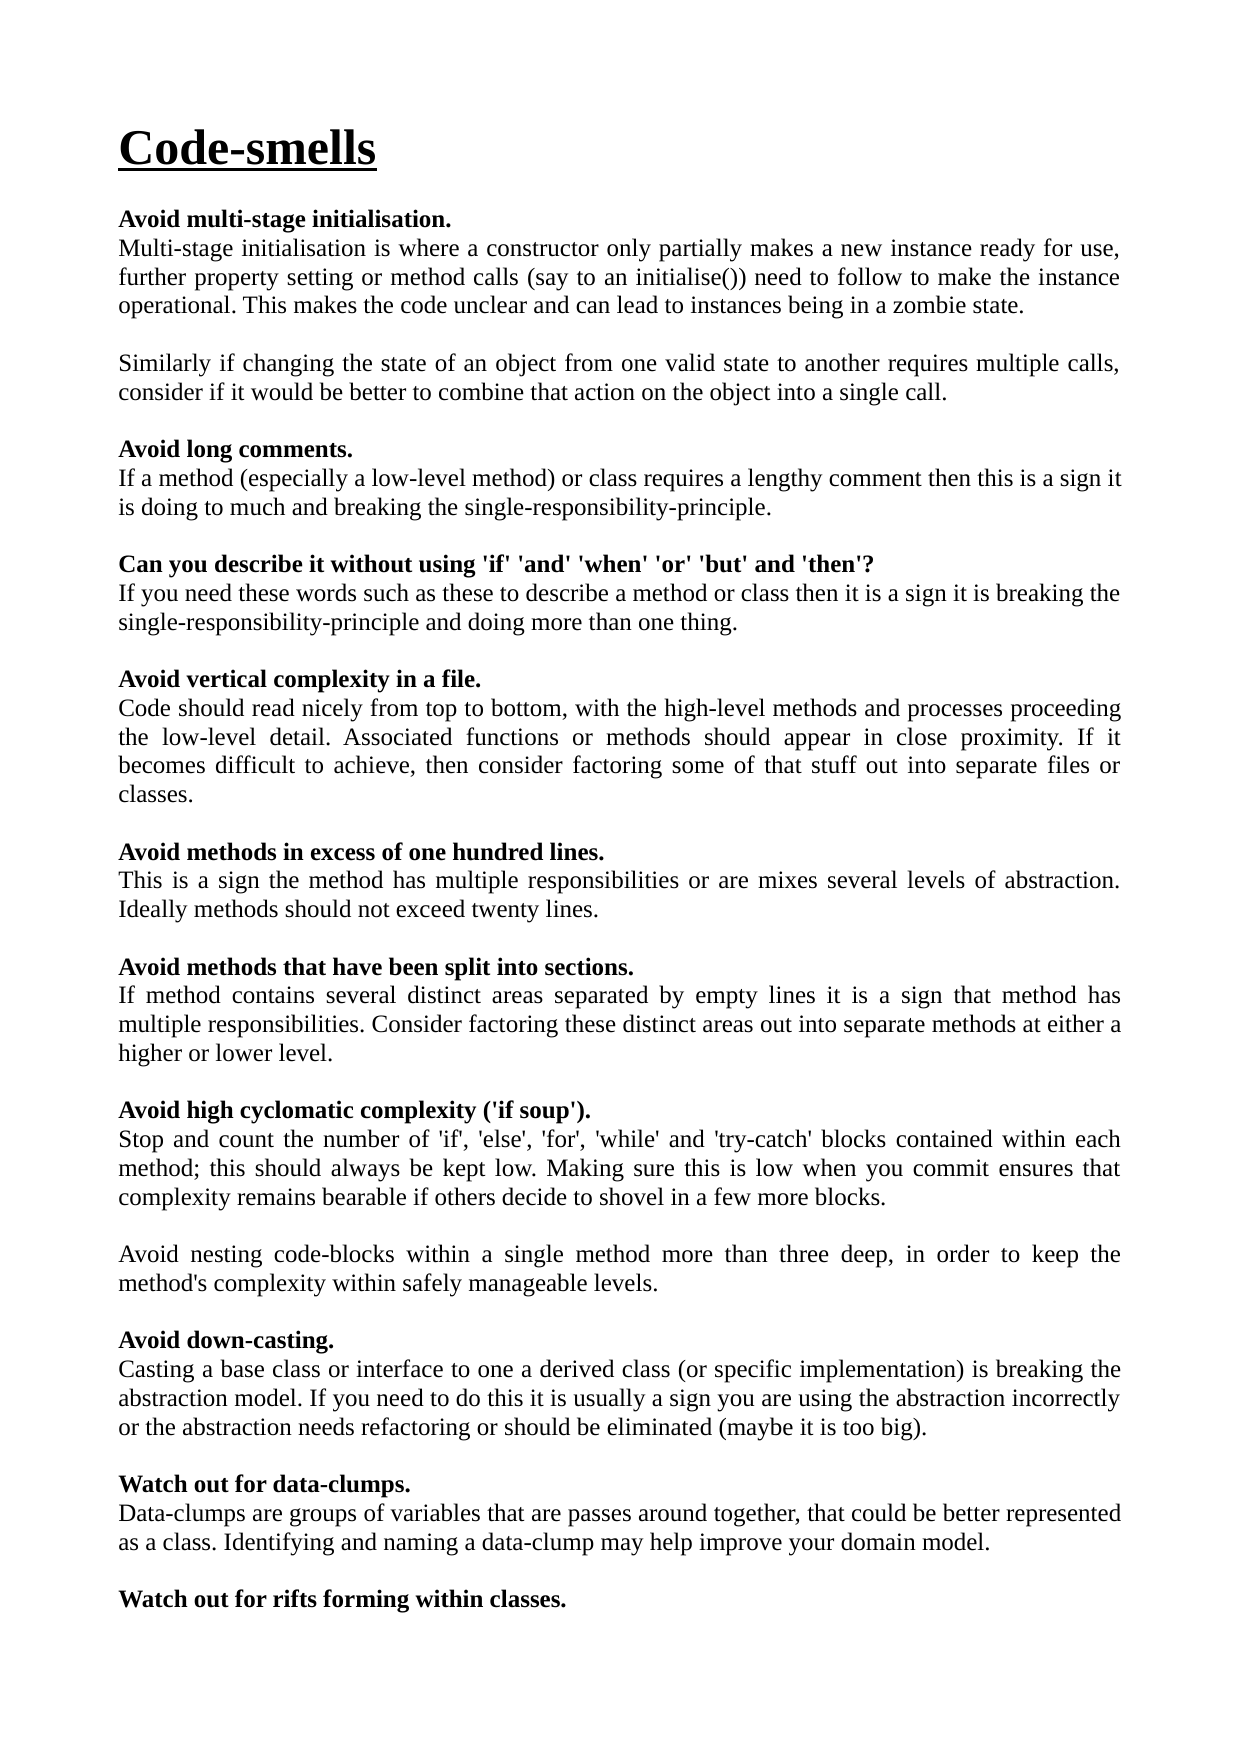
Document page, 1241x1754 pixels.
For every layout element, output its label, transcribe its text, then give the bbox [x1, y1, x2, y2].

text Avoid down-casting. [118, 1326, 1122, 1354]
text Avoid nesting code-blocks within a single method more than three deep, in order to keep the method's complexity within safely manageable levels. [118, 1239, 1122, 1297]
text If a method (especially a low-level method) or class requires a lengthy comment then this is a sign it is doing to much and breaking the single-responsibility-principle. [118, 463, 1122, 521]
text Watch out for rifts forming within classes. [118, 1584, 1122, 1613]
text Data-clumps are groups of variables that are passes around together, that could be better represented as a class. Identifying and naming a data-clump may help improve your domain model. [118, 1498, 1122, 1556]
text Avoid vertical complexity in a file. [118, 664, 1122, 693]
text Stop and count the number of 'if', 'else', 'for', 'while' and 'try-catch' blocks contained within each method; this should always be kept low. Making sure this is low when you commit ensures that complexity remains bearable if others decide to shovel in a few more blocks. [118, 1124, 1122, 1211]
text Can you describe it without using 'if' 'and' 'when' 'or' 'but' and 'then'? [118, 549, 1122, 578]
text Similarly if changing the state of an object from one valid state to another requires multiple calls, consider if it would be better to combine that action on the object into a single call. [118, 348, 1122, 406]
text Watch out for data-clumps. [118, 1469, 1122, 1498]
text This is a sign the method has multiple responsibilities or are mixes several levels of abstraction. Ideally methods should not exceed twenty lines. [118, 866, 1122, 923]
text Casting a base class or interface to one a derived class (or specific implementation) is breaking the abstraction model. If you need to do this it is usually a sign you are using the abstraction incorrectly or the abstraction needs refactoring or should be eliminated (maybe it is too big). [118, 1354, 1122, 1441]
text Avoid long comments. [118, 434, 1122, 463]
text Code should read nicely from top to bottom, with the high-level methods and processes proceeding the low-level detail. Associated functions or methods should appear in close proximity. If it becomes difficult to achieve, then consider factoring some of that stuff out into separate files or classes. [118, 693, 1122, 808]
text If method contains several distinct areas separated by empty lines it is a sign that method has multiple responsibilities. Consider factoring these distinct areas out into separate methods at either a higher or lower level. [118, 981, 1122, 1067]
text Avoid high cyclomatic complexity ('if soup'). [118, 1096, 1122, 1124]
text Code-smells [118, 118, 1122, 176]
text Avoid methods that have been split into sections. [118, 952, 1122, 981]
text Avoid methods in excess of one hundred lines. [118, 837, 1122, 866]
text If you need these words such as these to describe a method or class then it is a sign it is breaking the single-responsibility-principle and doing more than one thing. [118, 578, 1122, 636]
text Avoid multi-stage initialisation. [118, 204, 1122, 233]
text Multi-stage initialisation is where a constructor only partially makes a new instance ready for use, further property setting or method calls (say to an initialise()) need to follow to make the instance operational. This makes the code unclear and can lead to instances being in a zombie state. [118, 233, 1122, 319]
